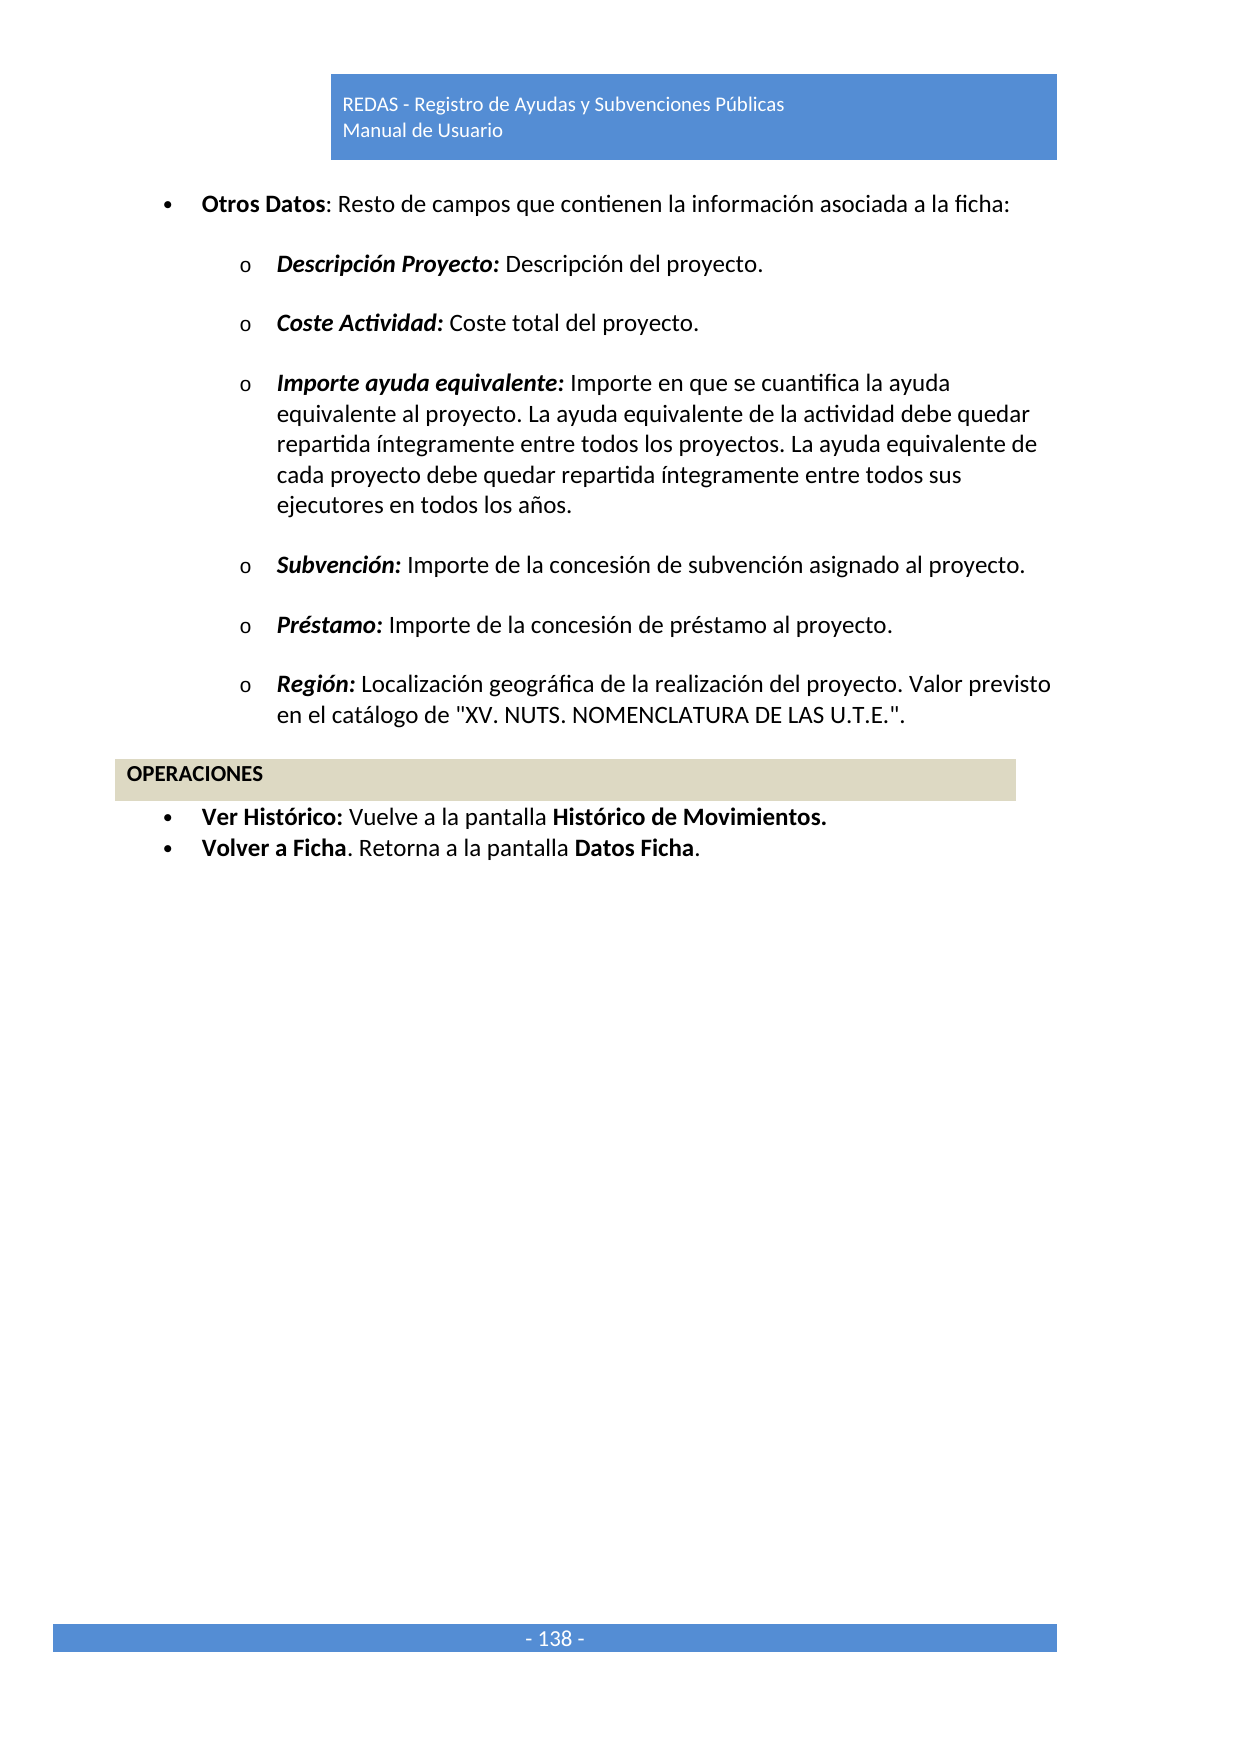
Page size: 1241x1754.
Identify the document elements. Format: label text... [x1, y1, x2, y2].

list Ver Histórico: Vuelve a la pantalla Histórico de Movimientos. [164, 801, 1062, 832]
list Subvención: Importe de la concesión de subvención asignado al proyecto. [239, 549, 1062, 579]
list Importe ayuda equivalente: Importe en que se cuantifica la ayuda equivalente al proyecto. La ayuda equivalente de la actividad debe quedar repartida íntegramente entre todos los proyectos. La ayuda equivalente de cada proyecto debe quedar repartida íntegramente entre todos sus ejecutores en todos los años. [239, 367, 1062, 520]
list Otros Datos: Resto de campos que contienen la información asociada a la ficha: [164, 188, 1062, 219]
list Volver a Ficha. Retorna a la pantalla Datos Ficha. [164, 832, 1062, 862]
list Préstamo: Importe de la concesión de préstamo al proyecto. [239, 609, 1062, 639]
list Descripción Proyecto: Descripción del proyecto. [239, 248, 1062, 278]
list Región: Localización geográfica de la realización del proyecto. Valor previsto en el catálogo de "XV. NUTS. NOMENCLATURA DE LAS U.T.E.". [239, 668, 1062, 729]
list Coste Actividad: Coste total del proyecto. [239, 308, 1062, 338]
table_header OPERACIONES [115, 759, 1016, 801]
